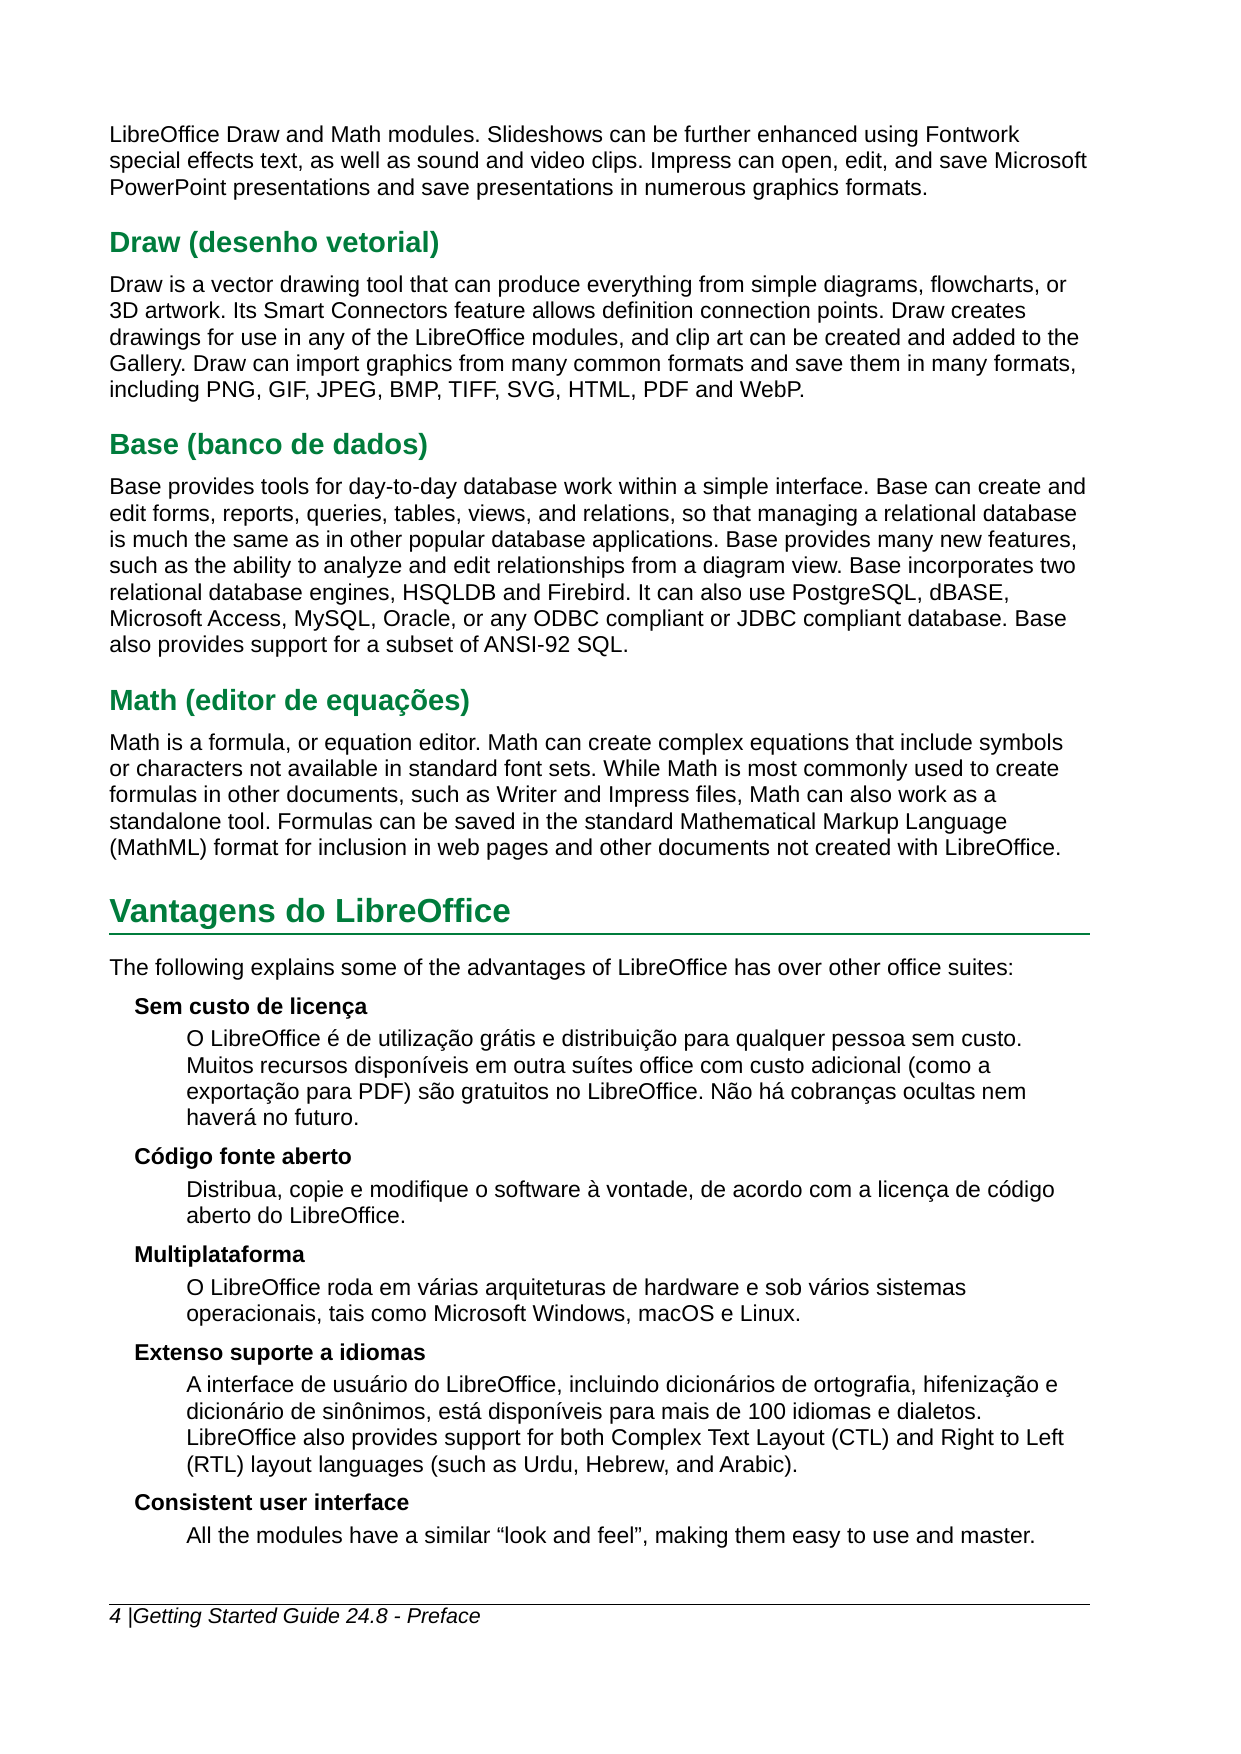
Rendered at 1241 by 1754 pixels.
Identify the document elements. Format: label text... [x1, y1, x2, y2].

subtitle Draw (desenho vetorial) [109, 225, 1090, 258]
subtitle Math (editor de equações) [109, 683, 1090, 716]
text All the modules have a similar “look and feel”, making them easy to use and master. [186, 1522, 1090, 1548]
text Multiplataforma [134, 1241, 1090, 1267]
text Sem custo de licença [134, 993, 1090, 1019]
subtitle Base (banco de dados) [109, 427, 1090, 461]
text Distribua, copie e modifique o software à vontade, de acordo com a licença de código aberto do LibreOffice. [186, 1176, 1090, 1228]
text O LibreOffice roda em várias arquiteturas de hardware e sob vários sistemas operacionais, tais como Microsoft Windows, macOS e Linux. [186, 1274, 1090, 1326]
text Base provides tools for day-to-day database work within a simple interface. Base can create and edit forms, reports, queries, tables, views, and relations, so that managing a relational database is much the same as in other popular database applications. Base provides many new features, such as the ability to analyze and edit relationships from a diagram view. Base incorporates two relational database engines, HSQLDB and Firebird. It can also use PostgreSQL, dBASE, Microsoft Access, MySQL, Oracle, or any ODBC compliant or JDBC compliant database. Base also provides support for a subset of ANSI-92 SQL. [109, 473, 1090, 658]
text Extenso suporte a idiomas [134, 1339, 1090, 1365]
text A interface de usuário do LibreOffice, incluindo dicionários de ortografia, hifenização e dicionário de sinônimos, está disponíveis para mais de 100 idiomas e dialetos. LibreOffice also provides support for both Complex Text Layout (CTL) and Right to Left (RTL) layout languages (such as Urdu, Hebrew, and Arabic). [186, 1371, 1090, 1477]
list The following explains some of the advantages of LibreOffice has over other office suites: [109, 954, 1090, 980]
text Consistent user interface [134, 1489, 1090, 1516]
text O LibreOffice é de utilização grátis e distribuição para qualquer pessoa sem custo. Muitos recursos disponíveis em outra suítes office com custo adicional (como a exportação para PDF) são gratuitos no LibreOffice. Não há cobranças ocultas nem haverá no futuro. [186, 1025, 1090, 1131]
text Draw is a vector drawing tool that can produce everything from simple diagrams, flowcharts, or 3D artwork. Its Smart Connectors feature allows definition connection points. Draw creates drawings for use in any of the LibreOffice modules, and clip art can be created and added to the Gallery. Draw can import graphics from many common formats and save them in many formats, including PNG, GIF, JPEG, BMP, TIFF, SVG, HTML, PDF and WebP. [109, 271, 1090, 403]
text Math is a formula, or equation editor. Math can create complex equations that include symbols or characters not available in standard font sets. While Math is most commonly used to create formulas in other documents, such as Writer and Impress files, Math can also work as a standalone tool. Formulas can be saved in the standard Mathematical Markup Language (MathML) format for inclusion in web pages and other documents not created with LibreOffice. [109, 728, 1090, 860]
text LibreOffice Draw and Math modules. Slideshows can be further enhanced using Fontwork special effects text, as well as sound and video clips. Impress can open, edit, and save Microsoft PowerPoint presentations and save presentations in numerous graphics formats. [109, 121, 1090, 200]
text Código fonte aberto [134, 1143, 1090, 1169]
subtitle Vantagens do LibreOffice [109, 892, 1090, 933]
